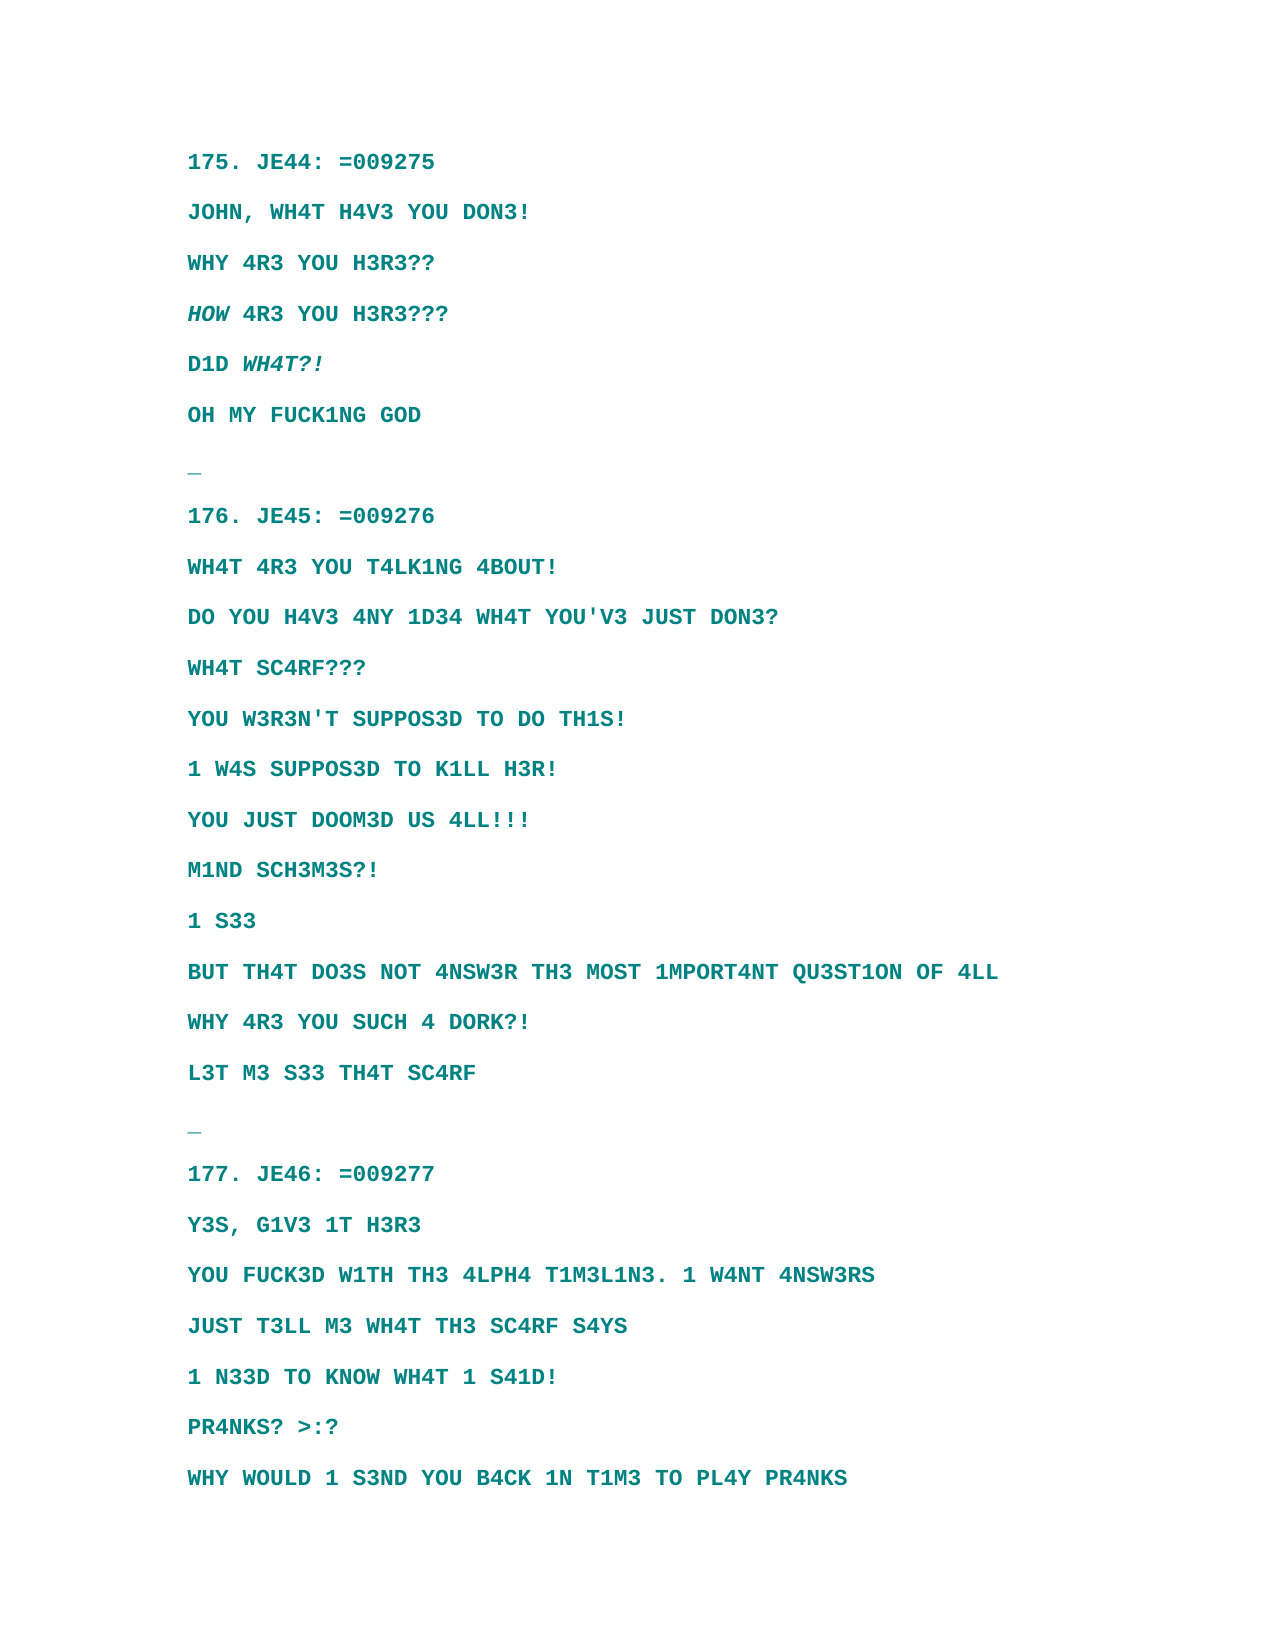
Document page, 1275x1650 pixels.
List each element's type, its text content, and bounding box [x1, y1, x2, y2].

text Y3S, G1V3 1T H3R3 [187, 1213, 1087, 1239]
text 1 N33D TO KNOW WH4T 1 S41D! [187, 1365, 1087, 1391]
text 176. JE45: =009276 [187, 504, 1087, 530]
text PR4NKS? >:? [187, 1416, 1087, 1442]
text YOU W3R3N'T SUPPOS3D TO DO TH1S! [187, 707, 1087, 733]
text L3T M3 S33 TH4T SC4RF [187, 1061, 1087, 1087]
text _ [187, 454, 1087, 480]
text 177. JE46: =009277 [187, 1162, 1087, 1188]
text DO YOU H4V3 4NY 1D34 WH4T YOU'V3 JUST DON3? [187, 606, 1087, 632]
text HOW 4R3 YOU H3R3??? [187, 302, 1087, 328]
text JOHN, WH4T H4V3 YOU DON3! [187, 201, 1087, 227]
text JUST T3LL M3 WH4T TH3 SC4RF S4YS [187, 1314, 1087, 1340]
text YOU FUCK3D W1TH TH3 4LPH4 T1M3L1N3. 1 W4NT 4NSW3RS [187, 1264, 1087, 1290]
text M1ND SCH3M3S?! [187, 859, 1087, 885]
text 1 W4S SUPPOS3D TO K1LL H3R! [187, 757, 1087, 783]
text D1D WH4T?! [187, 352, 1087, 378]
text WHY 4R3 YOU SUCH 4 DORK?! [187, 1011, 1087, 1037]
text 1 S33 [187, 909, 1087, 935]
text BUT TH4T DO3S NOT 4NSW3R TH3 MOST 1MPORT4NT QU3ST1ON OF 4LL [187, 960, 1087, 986]
text YOU JUST DOOM3D US 4LL!!! [187, 808, 1087, 834]
text 175. JE44: =009275 [187, 150, 1087, 176]
text _ [187, 1112, 1087, 1138]
text WHY WOULD 1 S3ND YOU B4CK 1N T1M3 TO PL4Y PR4NKS [187, 1466, 1087, 1492]
text WH4T SC4RF??? [187, 656, 1087, 682]
text WHY 4R3 YOU H3R3?? [187, 251, 1087, 277]
text OH MY FUCK1NG GOD [187, 403, 1087, 429]
text WH4T 4R3 YOU T4LK1NG 4BOUT! [187, 555, 1087, 581]
